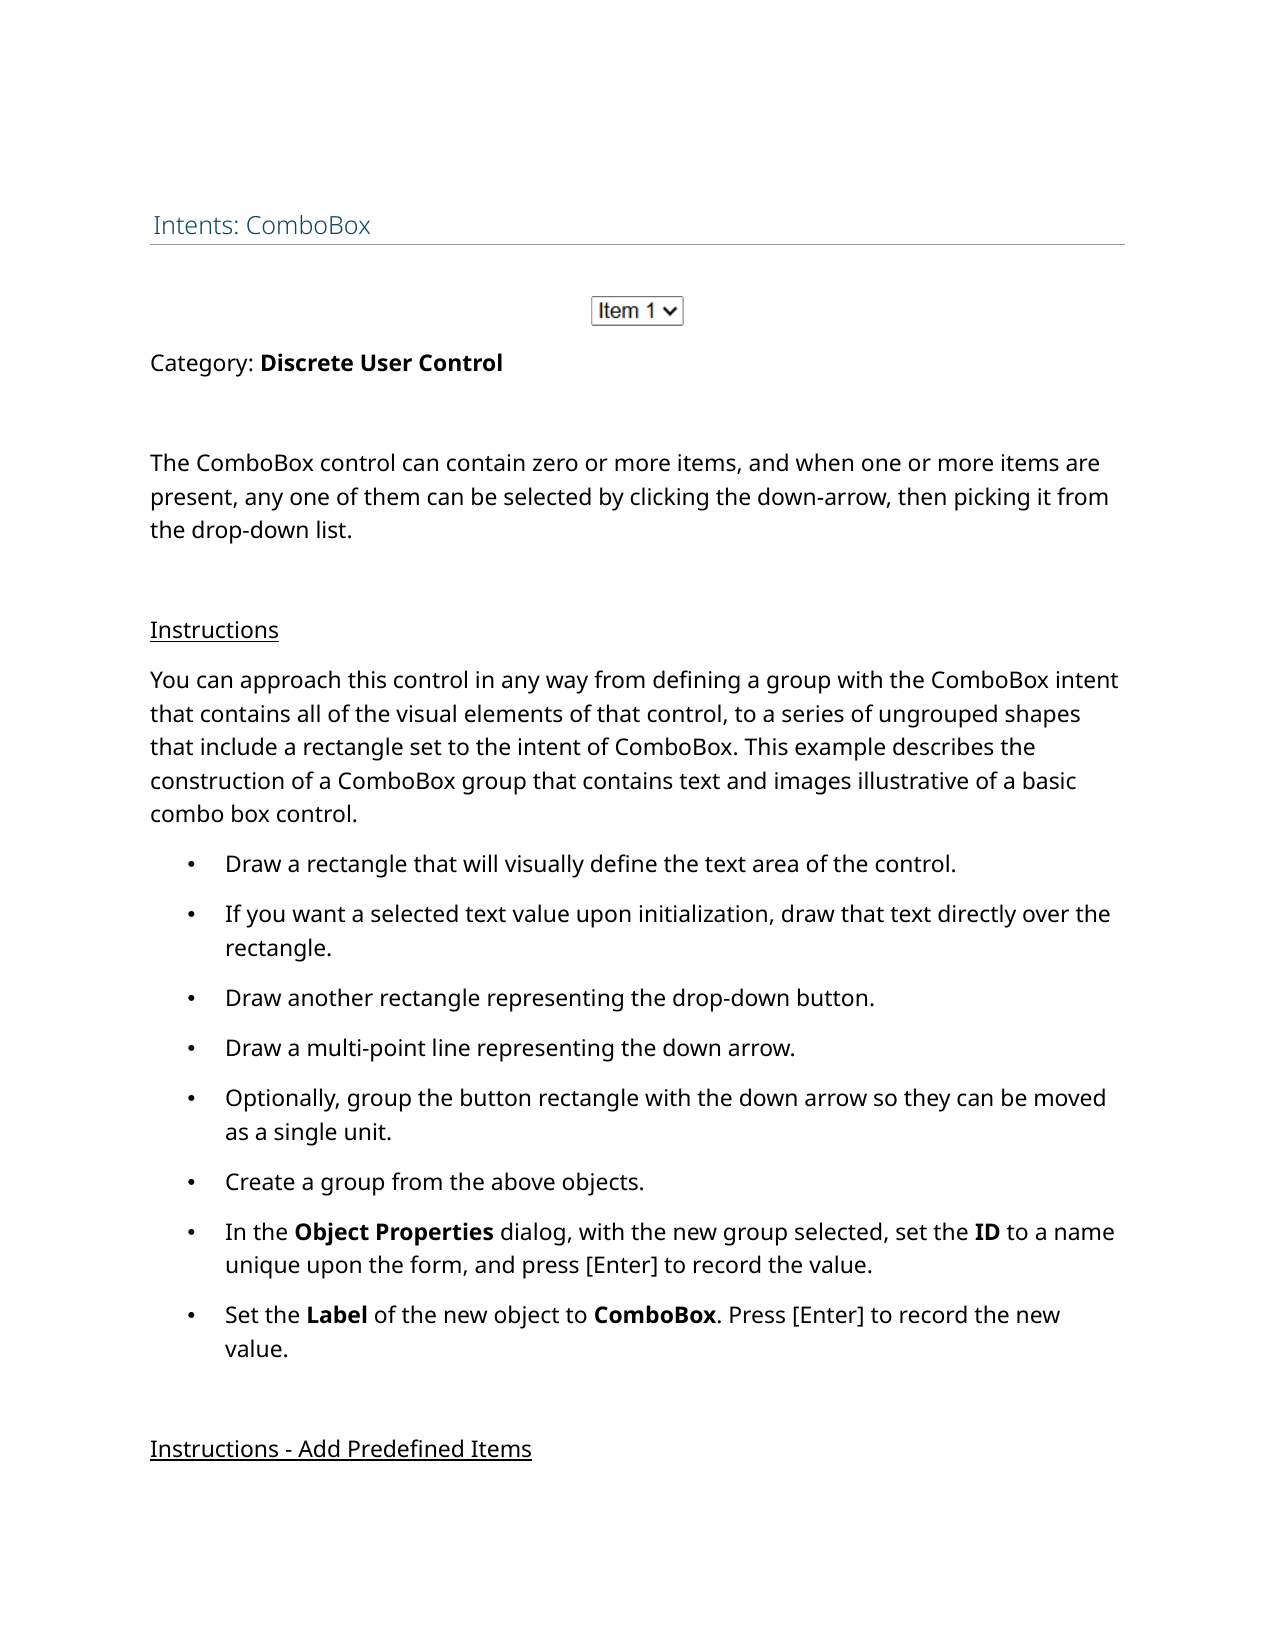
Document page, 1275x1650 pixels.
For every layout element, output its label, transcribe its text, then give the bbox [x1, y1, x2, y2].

list Create a group from the above objects. [187, 1166, 1125, 1197]
list Set the Label of the new object to ComboBox. Press [Enter] to record the new value. [187, 1299, 1125, 1364]
text Instructions - Add Predefined Items [150, 1433, 1125, 1464]
list Optionally, group the button rectangle with the down arrow so they can be moved as a single unit. [187, 1082, 1125, 1147]
picture [591, 296, 684, 326]
text You can approach this control in any way from defining a group with the ComboBox intent that contains all of the visual elements of that control, to a series of ungrouped shapes that include a rectangle set to the intent of ComboBox. This example describes the construction of a ComboBox group that contains text and images illustrative of a basic combo box control. [150, 664, 1125, 829]
text Category: Discrete User Control [150, 347, 1125, 378]
subtitle Intents: ComboBox [150, 204, 1125, 244]
text Instructions [150, 614, 1125, 646]
list Draw another rectangle representing the drop-down button. [187, 982, 1125, 1013]
list In the Object Properties dialog, with the new group selected, set the ID to a name unique upon the form, and press [Enter] to record the value. [187, 1216, 1125, 1280]
list Draw a rectangle that will visually define the text area of the control. [187, 848, 1125, 879]
list If you want a selected text value upon initialization, draw that text directly over the rectangle. [187, 898, 1125, 963]
list Draw a multi-point line representing the down arrow. [187, 1032, 1125, 1063]
text The ComboBox control can contain zero or more items, and when one or more items are present, any one of them can be selected by clicking the down-arrow, then picking it from the drop-down list. [150, 447, 1125, 545]
